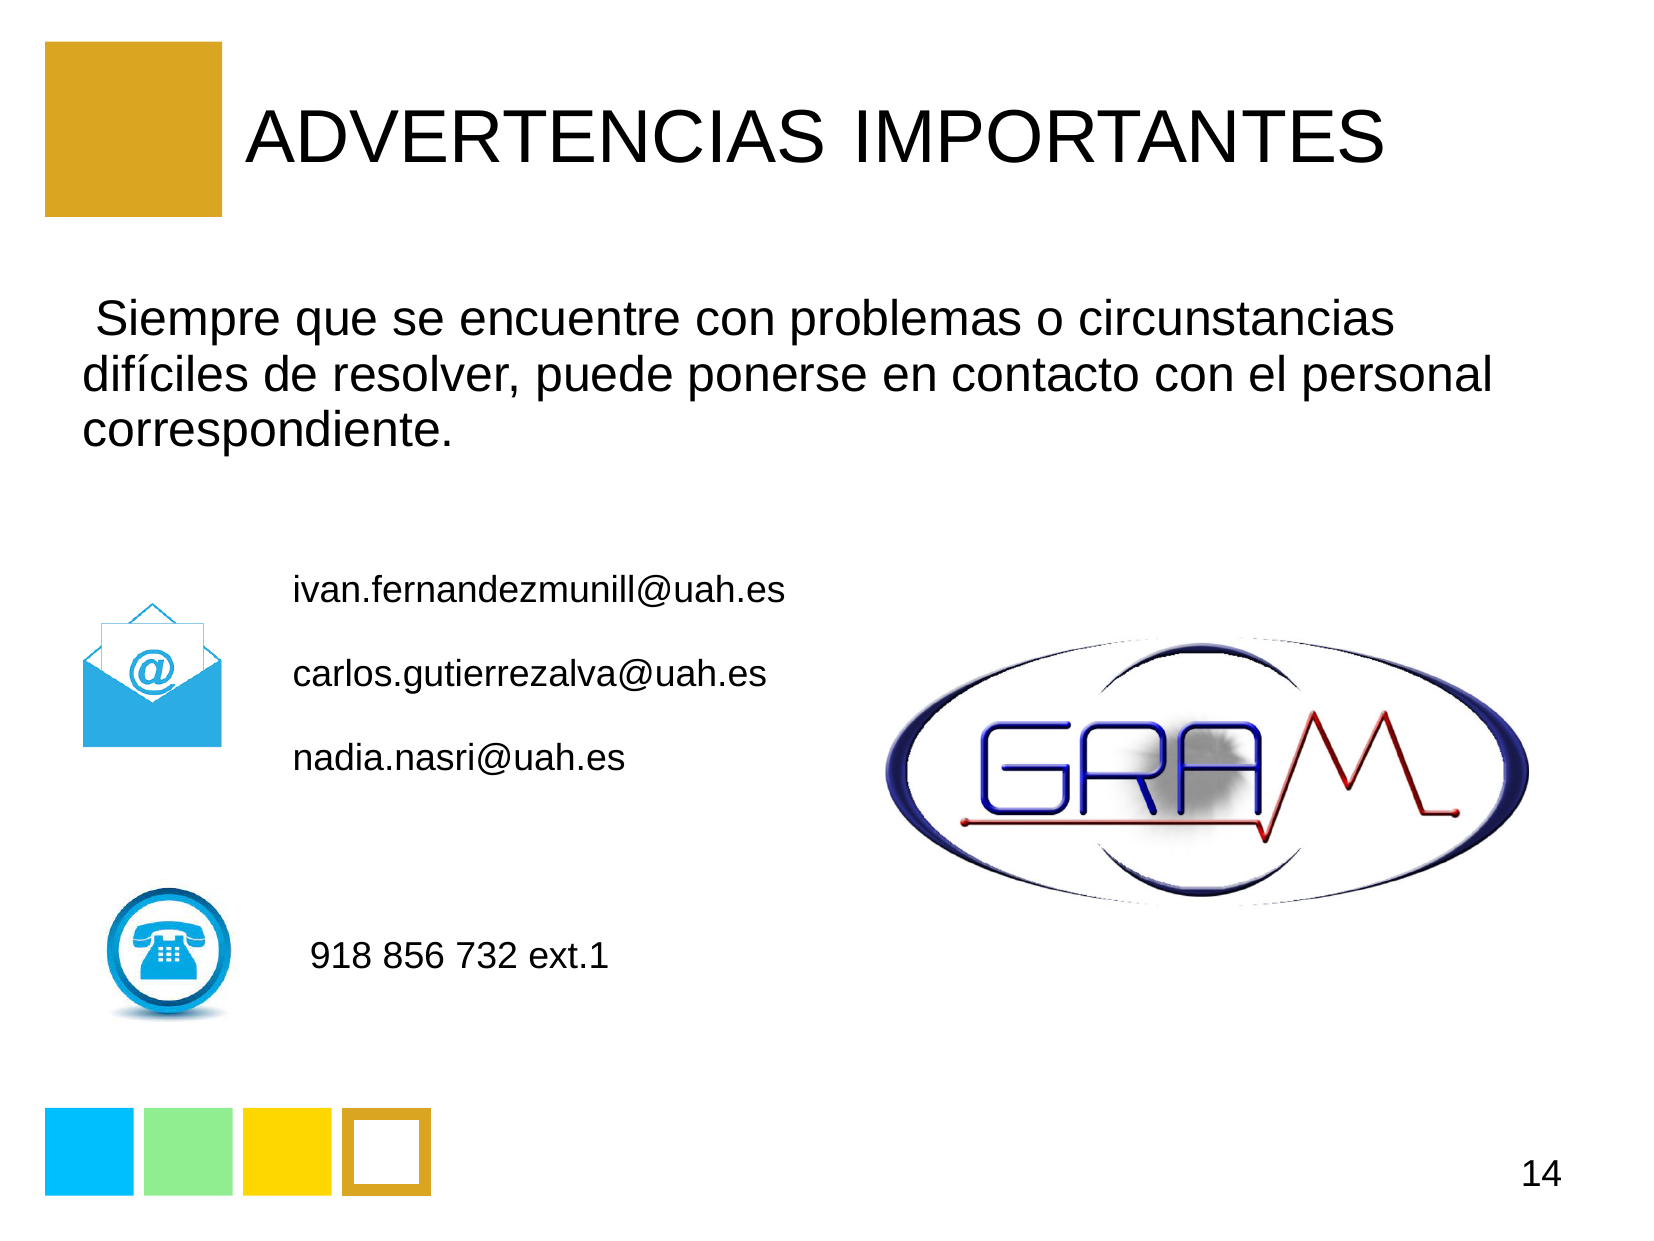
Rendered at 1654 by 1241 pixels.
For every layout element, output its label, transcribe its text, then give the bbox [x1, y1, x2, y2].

picture [88, 879, 246, 1022]
picture [61, 584, 243, 765]
text_box [1506, 1145, 1654, 1217]
subtitle Siempre que se encuentre con problemas o circunstancias difíciles de resolver, puede ponerse en contacto con el personal correspondiente. ivan.fernandezmunill@uah.es carlos.gutierrezalva@uah.es nadia.nasri@uah.es [82, 290, 1538, 1010]
text_box 918 856 732 ext.1 [295, 927, 626, 984]
title ADVERTENCIAS IMPORTANTES [224, 49, 1571, 213]
picture [857, 596, 1571, 934]
